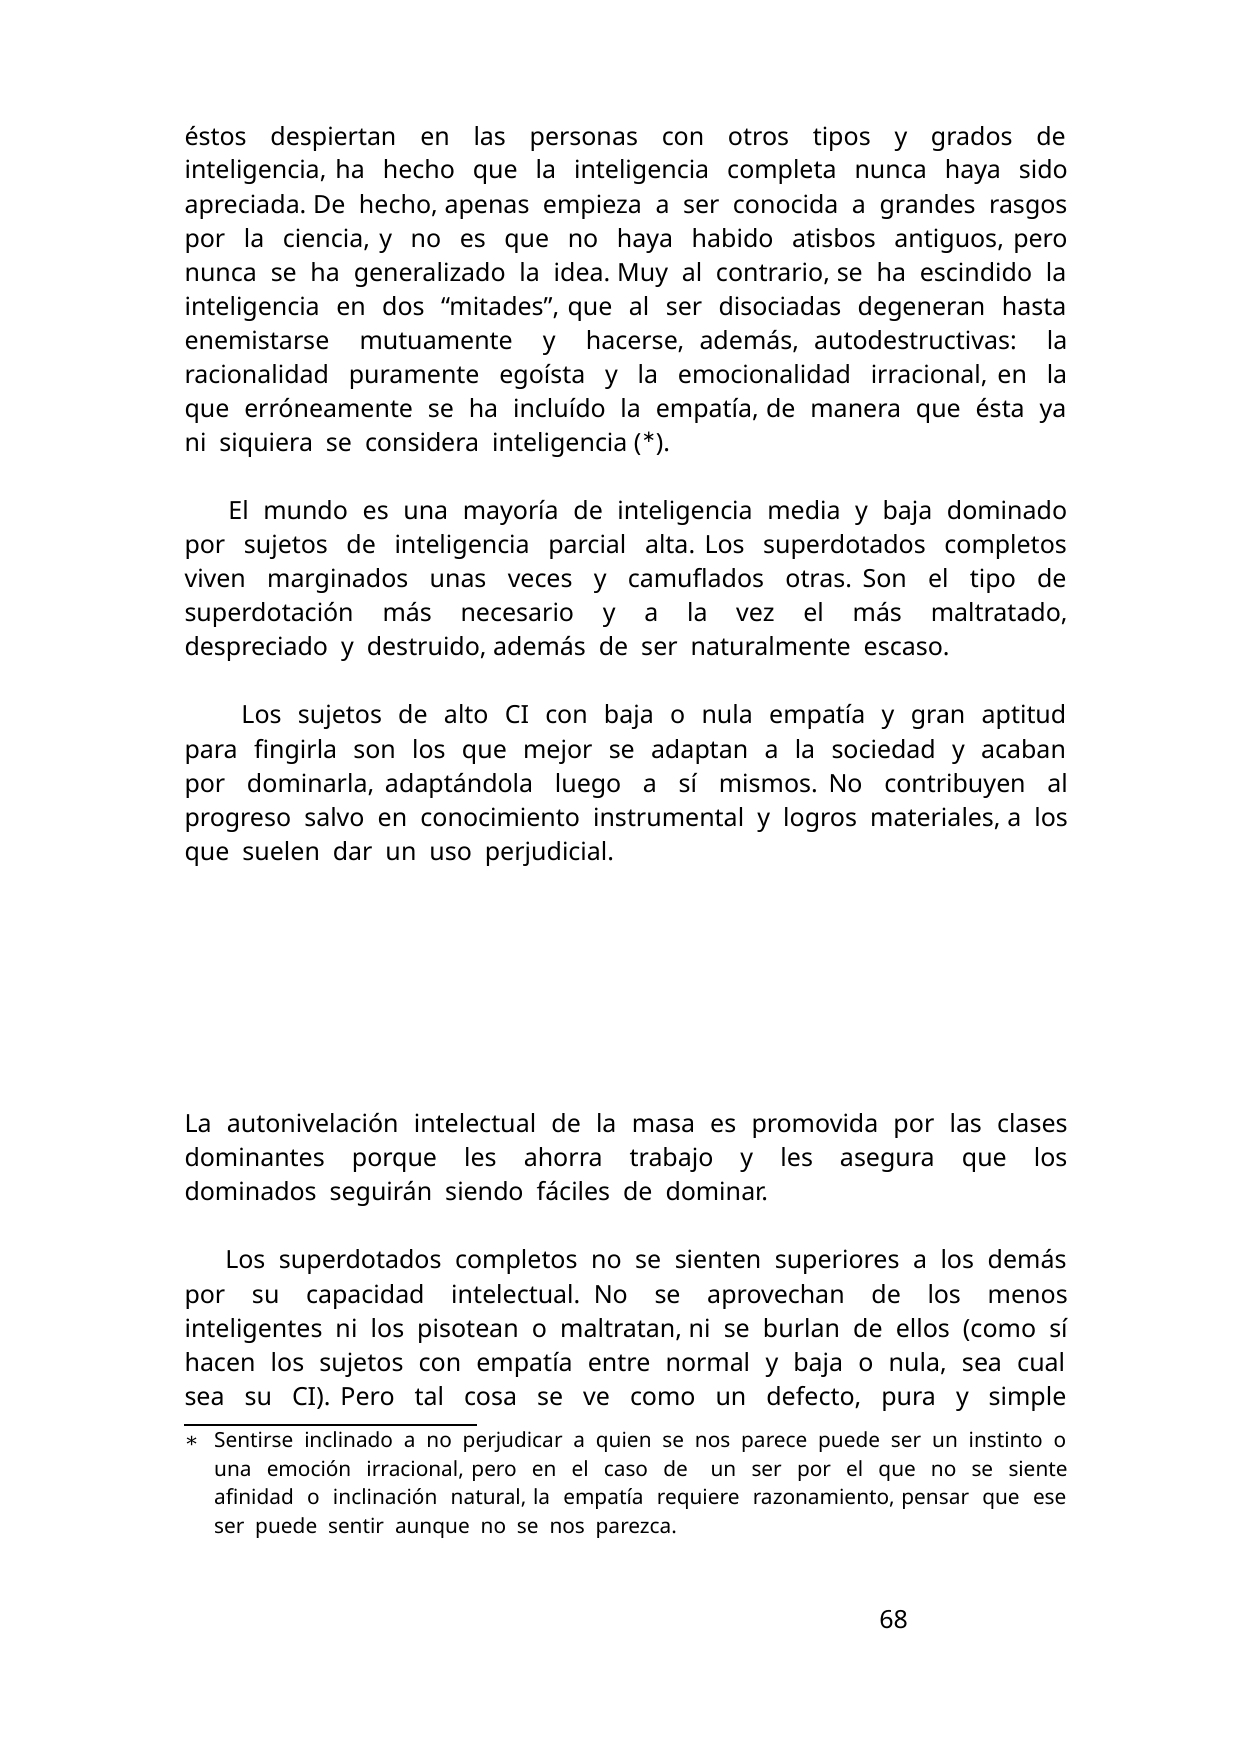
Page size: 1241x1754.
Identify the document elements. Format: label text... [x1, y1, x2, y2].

text El mundo es una mayoría de inteligencia media y baja dominado por sujetos de inteligencia parcial alta. Los superdotados completos viven marginados unas veces y camuflados otras. Son el tipo de superdotación más necesario y a la vez el más maltratado, despreciado y destruido, además de ser naturalmente escaso. [184, 493, 1069, 663]
text Los superdotados completos no se sienten superiores a los demás por su capacidad intelectual. No se aprovechan de los menos inteligentes ni los pisotean o maltratan, ni se burlan de ellos (como sí hacen los sujetos con empatía entre normal y baja o nula, sea cual sea su CI). Pero tal cosa se ve como un defecto, pura y simple [184, 1242, 1069, 1412]
text La autonivelación intelectual de la masa es promovida por las clases dominantes porque les ahorra trabajo y les asegura que los dominados seguirán siendo fáciles de dominar. [184, 1106, 1069, 1208]
text Sentirse inclinado a no perjudicar a quien se nos parece puede ser un instinto o una emoción irracional, pero en el caso de un ser por el que no se siente afinidad o inclinación natural, la empatía requiere razonamiento, pensar que ese ser puede sentir aunque no se nos parezca. [184, 1426, 1069, 1539]
text 77 [184, 1602, 1069, 1636]
text éstos despiertan en las personas con otros tipos y grados de inteligencia, ha hecho que la inteligencia completa nunca haya sido apreciada. De hecho, apenas empieza a ser conocida a grandes rasgos por la ciencia, y no es que no haya habido atisbos antiguos, pero nunca se ha generalizado la idea. Muy al contrario, se ha escindido la inteligencia en dos “mitades”, que al ser disociadas degeneran hasta enemistarse mutuamente y hacerse, además, autodestructivas: la racionalidad puramente egoísta y la emocionalidad irracional, en la que erróneamente se ha incluído la empatía, de manera que ésta ya ni siquiera se considera inteligencia (). [184, 118, 1069, 459]
text Los sujetos de alto CI con baja o nula empatía y gran aptitud para fingirla son los que mejor se adaptan a la sociedad y acaban por dominarla, adaptándola luego a sí mismos. No contribuyen al progreso salvo en conocimiento instrumental y logros materiales, a los que suelen dar un uso perjudicial. [184, 697, 1069, 867]
